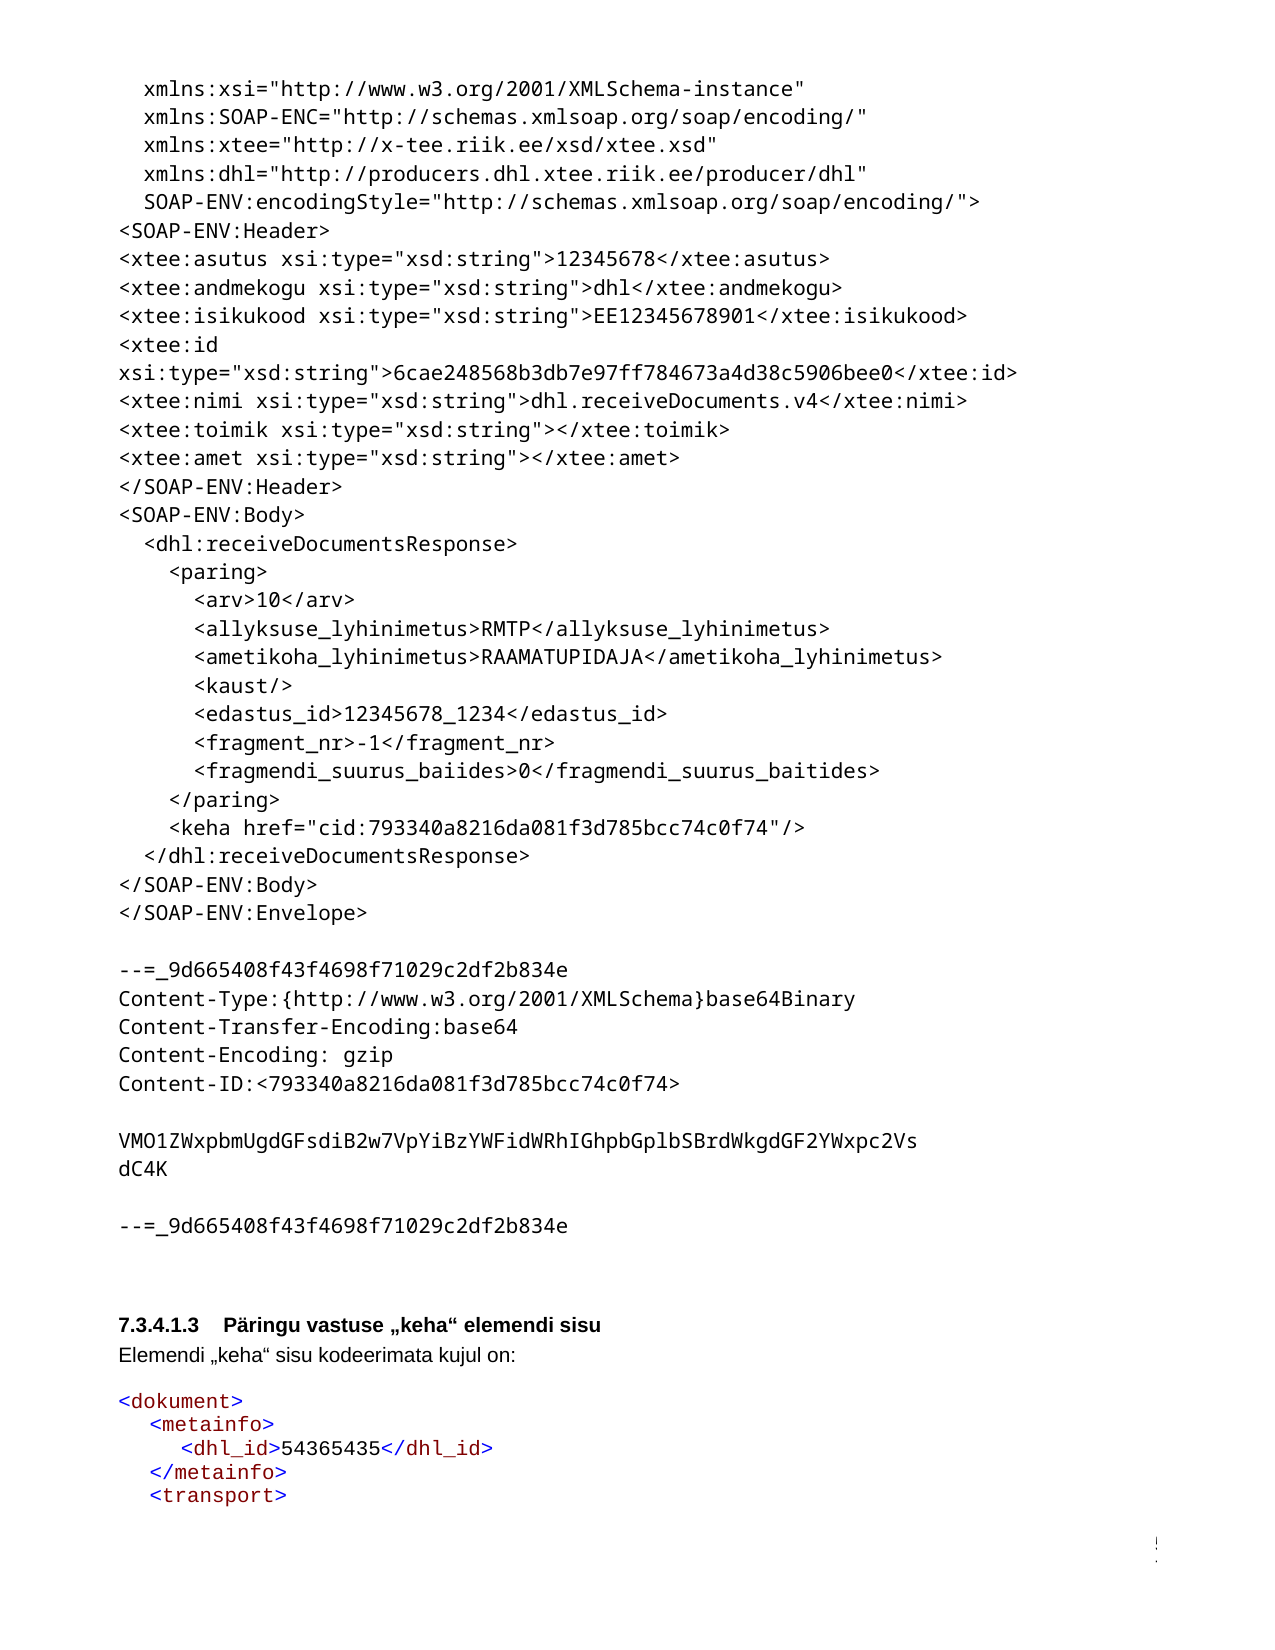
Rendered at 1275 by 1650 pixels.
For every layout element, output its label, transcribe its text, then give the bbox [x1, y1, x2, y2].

subtitle Päringu vastuse „keha“ elemendi sisu [118, 1313, 1157, 1337]
text Content-Type:{http://www.w3.org/2001/XMLSchema}base64Binary [118, 984, 1157, 1012]
text <dokument> [118, 1391, 1157, 1414]
text --=_9d665408f43f4698f71029c2df2b834e [118, 955, 1157, 984]
text <transport> [118, 1485, 1157, 1509]
text <allyksuse_lyhinimetus>RMTP</allyksuse_lyhinimetus> [118, 614, 1157, 642]
text Content-Encoding: gzip [118, 1041, 1157, 1069]
text xmlns:dhl="http://producers.dhl.xtee.riik.ee/producer/dhl" [118, 159, 1157, 187]
text dC4K [118, 1154, 1157, 1183]
text <metainfo> [118, 1414, 1157, 1438]
text xmlns:SOAP-ENC="http://schemas.xmlsoap.org/soap/encoding/" [118, 102, 1157, 131]
text </metainfo> [118, 1462, 1157, 1485]
text --=_9d665408f43f4698f71029c2df2b834e [118, 1211, 1157, 1240]
text Content-Transfer-Encoding:base64 [118, 1012, 1157, 1041]
text <xtee:asutus xsi:type="xsd:string">12345678</xtee:asutus> [118, 244, 1157, 273]
text <arv>10</arv> [118, 586, 1157, 614]
text </SOAP-ENV:Envelope> [118, 898, 1157, 927]
text <xtee:id [118, 330, 1157, 358]
text VMO1ZWxpbmUgdGFsdiB2w7VpYiBzYWFidWRhIGhpbGplbSBrdWkgdGF2YWxpc2Vs [118, 1126, 1157, 1154]
text </SOAP-ENV:Header> [118, 472, 1157, 500]
text Content-ID:<793340a8216da081f3d785bcc74c0f74> [118, 1069, 1157, 1097]
text xmlns:xtee="http://x-tee.riik.ee/xsd/xtee.xsd" [118, 131, 1157, 159]
text xmlns:xsi="http://www.w3.org/2001/XMLSchema-instance" [118, 74, 1157, 102]
text SOAP-ENV:encodingStyle="http://schemas.xmlsoap.org/soap/encoding/"> [118, 187, 1157, 216]
text <xtee:andmekogu xsi:type="xsd:string">dhl</xtee:andmekogu> [118, 273, 1157, 301]
text <ametikoha_lyhinimetus>RAAMATUPIDAJA</ametikoha_lyhinimetus> [118, 642, 1157, 671]
text <kaust/> [118, 671, 1157, 699]
text <fragment_nr>-1</fragment_nr> [118, 728, 1157, 756]
text <dhl:receiveDocumentsResponse> [118, 529, 1157, 557]
text </paring> [118, 785, 1157, 813]
text Elemendi „keha“ sisu kodeerimata kujul on: [118, 1343, 1157, 1367]
text <SOAP-ENV:Body> [118, 500, 1157, 529]
text <fragmendi_suurus_baiides>0</fragmendi_suurus_baitides> [118, 756, 1157, 785]
text <xtee:toimik xsi:type="xsd:string"></xtee:toimik> [118, 415, 1157, 443]
text <edastus_id>12345678_1234</edastus_id> [118, 699, 1157, 728]
text xsi:type="xsd:string">6cae248568b3db7e97ff784673a4d38c5906bee0</xtee:id> [118, 358, 1157, 387]
text <xtee:isikukood xsi:type="xsd:string">EE12345678901</xtee:isikukood> [118, 301, 1157, 330]
text <SOAP-ENV:Header> [118, 216, 1157, 244]
text </dhl:receiveDocumentsResponse> [118, 842, 1157, 870]
text <paring> [118, 557, 1157, 586]
text <dhl_id>54365435</dhl_id> [118, 1438, 1157, 1462]
text <xtee:nimi xsi:type="xsd:string">dhl.receiveDocuments.v4</xtee:nimi> [118, 387, 1157, 415]
text </SOAP-ENV:Body> [118, 870, 1157, 898]
text <keha href="cid:793340a8216da081f3d785bcc74c0f74"/> [118, 813, 1157, 842]
text <xtee:amet xsi:type="xsd:string"></xtee:amet> [118, 443, 1157, 472]
